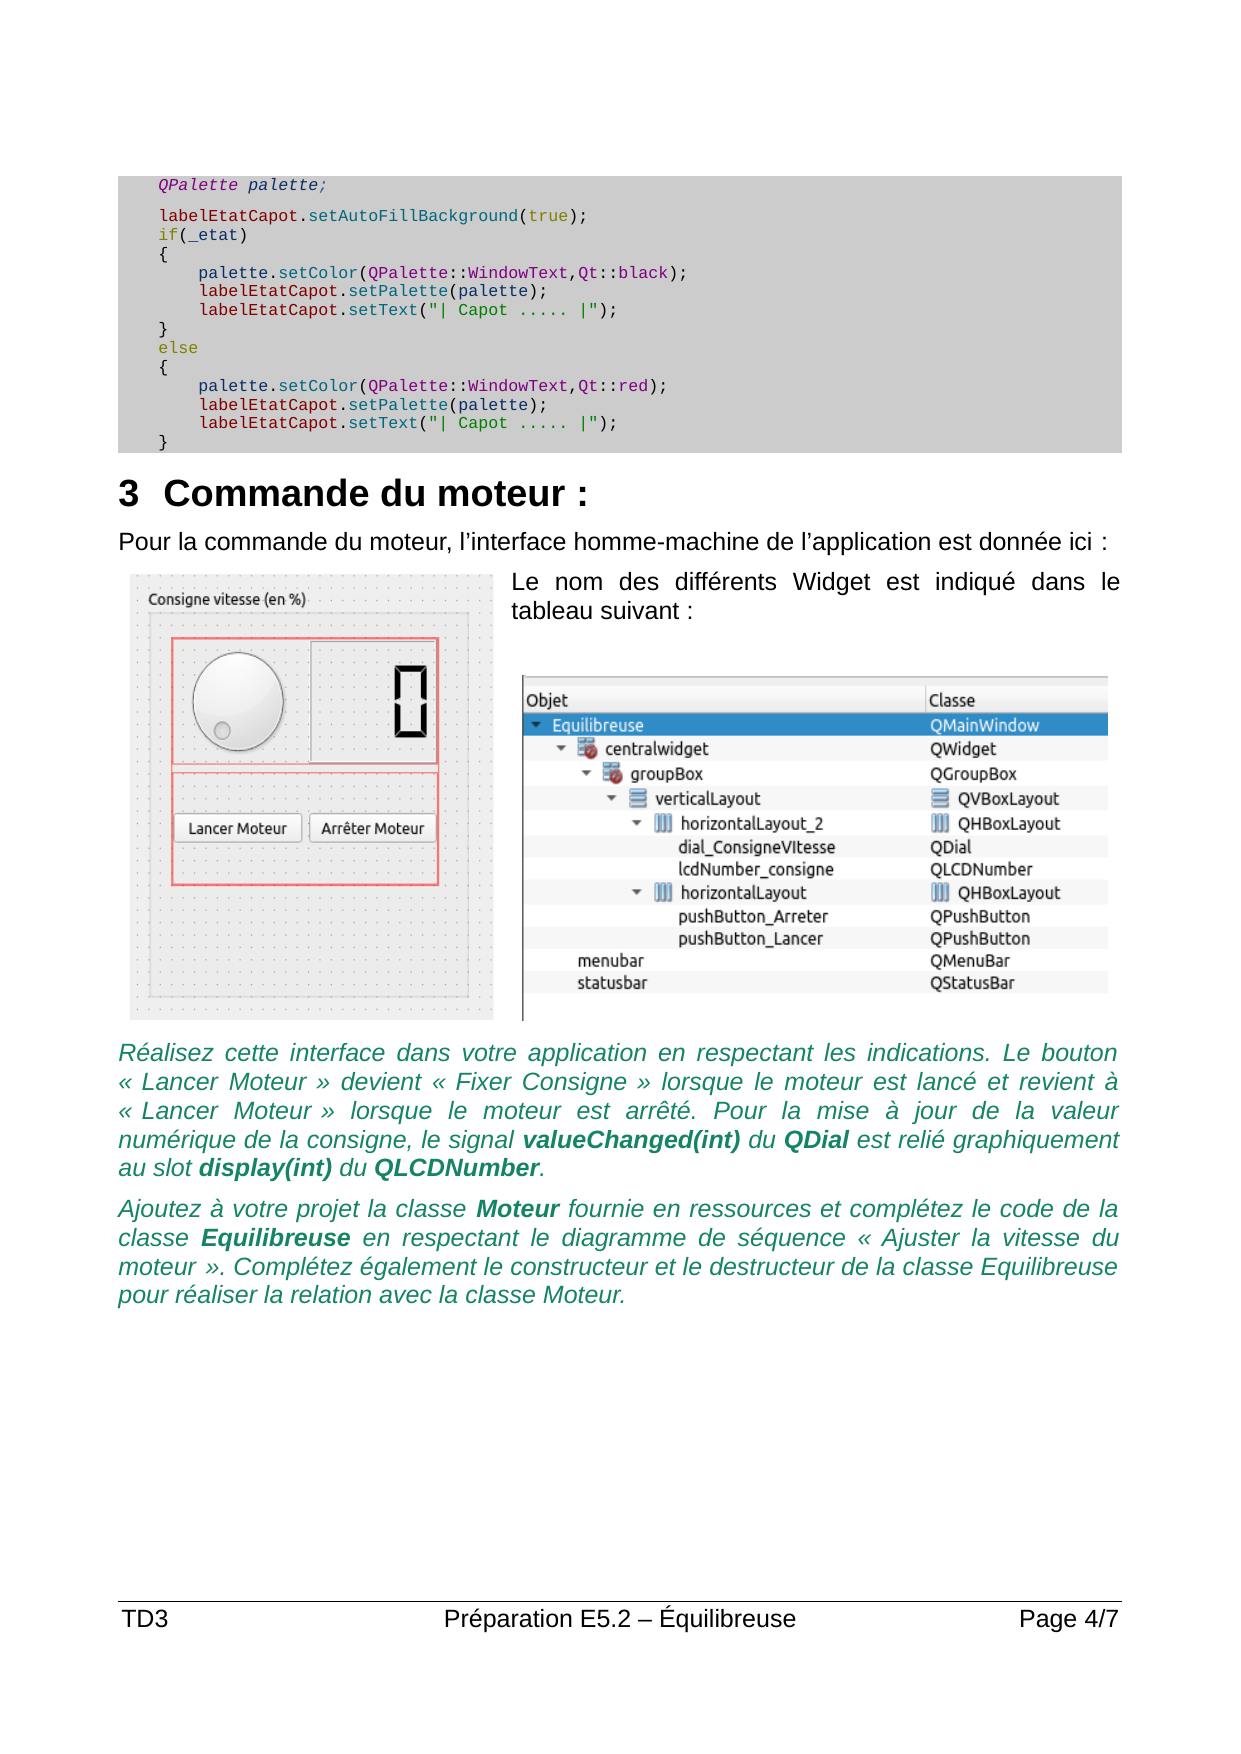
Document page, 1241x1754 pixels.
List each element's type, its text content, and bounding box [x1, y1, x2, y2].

picture [516, 675, 1108, 1021]
text labelEtatCapot.setText("| Capot ..... |"); [118, 302, 1122, 321]
text Pour la commande du moteur, l’interface homme-machine de l’application est donnée ici : [118, 526, 1122, 555]
text else [118, 339, 1122, 358]
text Réalisez cette interface dans votre application en respectant les indications. Le bouton « Lancer Moteur » devient « Fixer Consigne » lorsque le moteur est lancé et revient à « Lancer Moteur » lorsque le moteur est arrêté. Pour la mise à jour de la valeur numérique de la consigne, le signal valueChanged(int) du QDial est relié graphiquement au slot display(int) du QLCDNumber. [118, 1021, 1122, 1182]
text { [118, 358, 1122, 377]
text labelEtatCapot.setPalette(palette); [118, 283, 1122, 302]
text } [118, 434, 1122, 453]
text if(_etat) [118, 226, 1122, 245]
text Ajoutez à votre projet la classe Moteur fournie en ressources et complétez le code de la classe Equilibreuse en respectant le diagramme de séquence « Ajuster la vitesse du moteur ». Complétez également le constructeur et le destructeur de la classe Equilibreuse pour réaliser la relation avec la classe Moteur. [118, 1194, 1122, 1309]
text palette.setColor(QPalette::WindowText,Qt::red); [118, 377, 1122, 396]
picture [129, 574, 494, 1020]
text palette.setColor(QPalette::WindowText,Qt::black); [118, 264, 1122, 283]
text labelEtatCapot.setAutoFillBackground(true); [118, 208, 1122, 226]
text labelEtatCapot.setPalette(palette); [118, 396, 1122, 415]
text { [118, 245, 1122, 264]
text } [118, 321, 1122, 339]
text Le nom des différents Widget est indiqué dans le tableau suivant : [118, 567, 1122, 624]
subtitle Commande du moteur : [118, 470, 1122, 514]
text labelEtatCapot.setText("| Capot ..... |"); [118, 415, 1122, 434]
text QPalette palette; [118, 176, 1122, 195]
